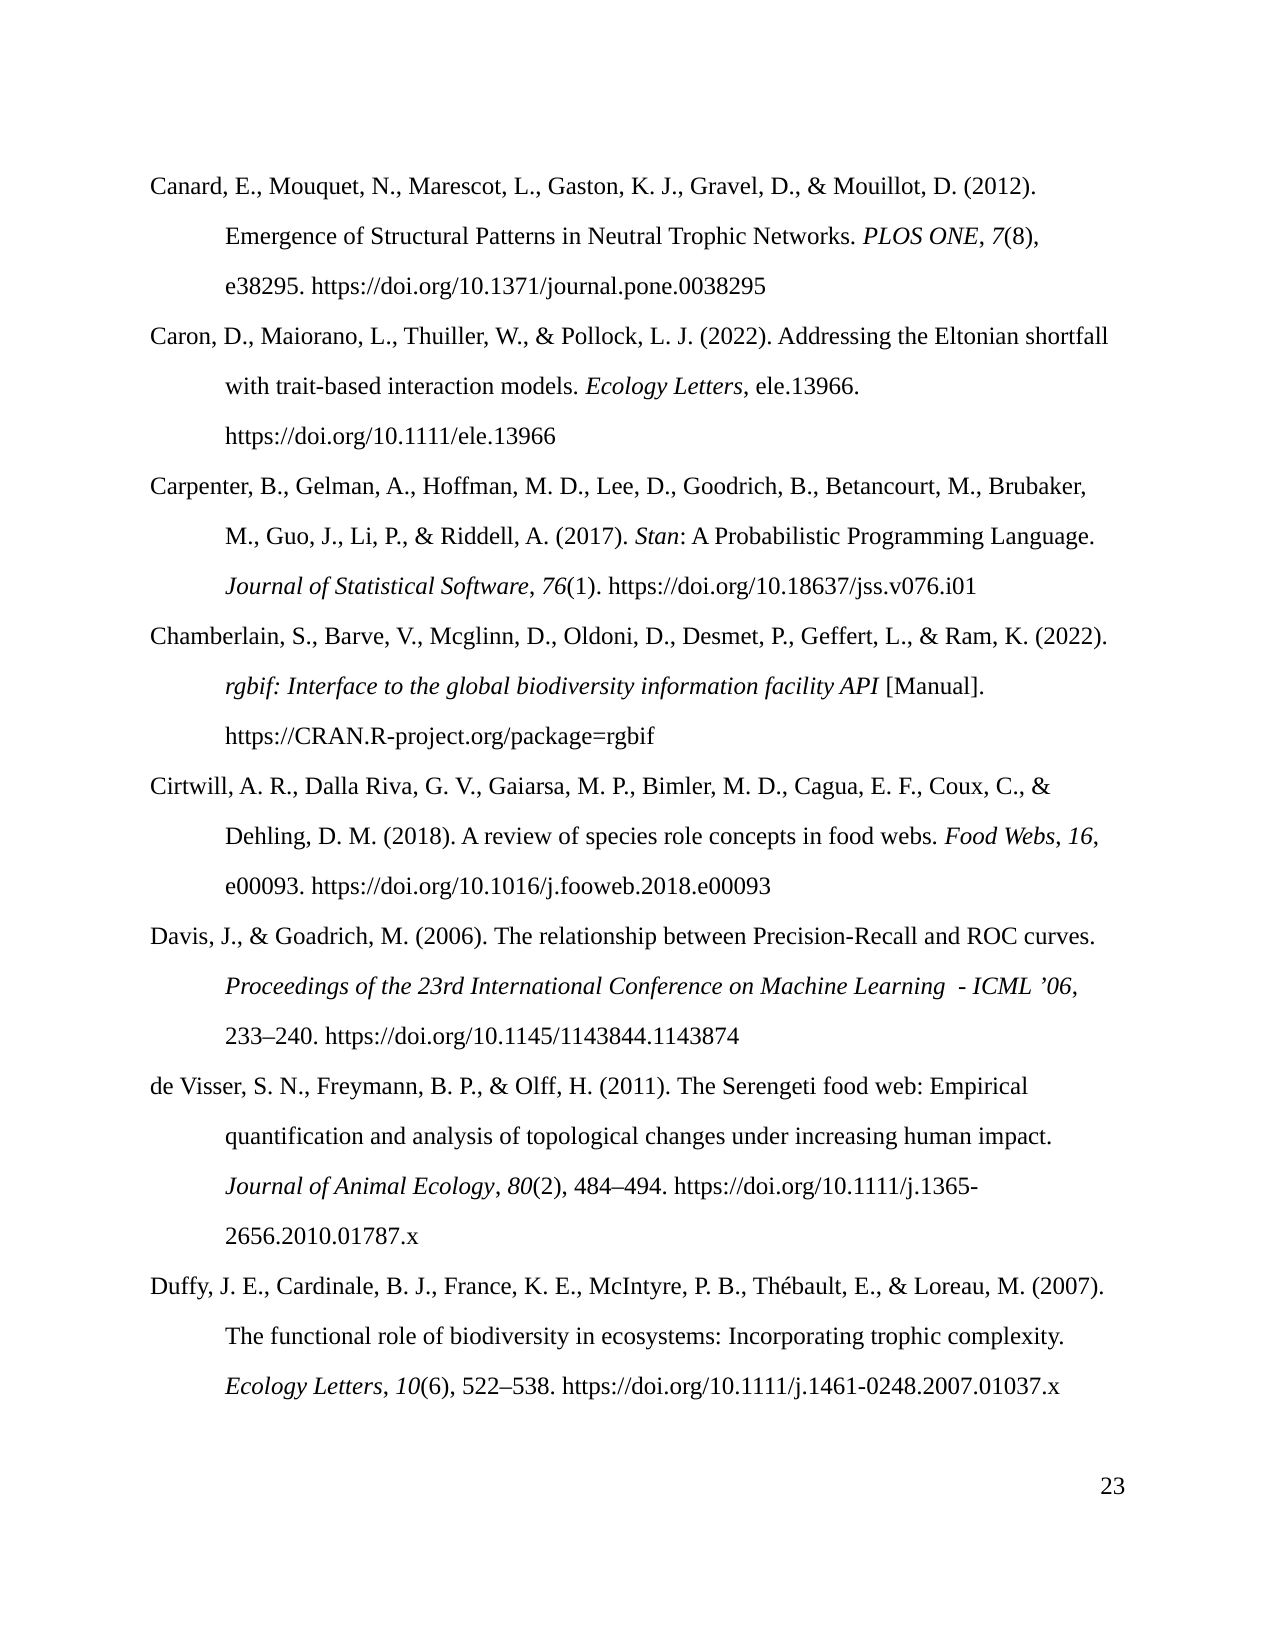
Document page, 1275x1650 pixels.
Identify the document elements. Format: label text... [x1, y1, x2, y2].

text Canard, E., Mouquet, N., Marescot, L., Gaston, K. J., Gravel, D., & Mouillot, D. (2012). Emergence of Structural Patterns in Neutral Trophic Networks. PLOS ONE, 7(8), e38295. https://doi.org/10.1371/journal.pone.0038295 [150, 150, 1125, 300]
text Davis, J., & Goadrich, M. (2006). The relationship between Precision-Recall and ROC curves. Proceedings of the 23rd International Conference on Machine Learning - ICML ’06, 233–240. https://doi.org/10.1145/1143844.1143874 [150, 900, 1125, 1050]
text Cirtwill, A. R., Dalla Riva, G. V., Gaiarsa, M. P., Bimler, M. D., Cagua, E. F., Coux, C., & Dehling, D. M. (2018). A review of species role concepts in food webs. Food Webs, 16, e00093. https://doi.org/10.1016/j.fooweb.2018.e00093 [150, 750, 1125, 900]
text Duffy, J. E., Cardinale, B. J., France, K. E., McIntyre, P. B., Thébault, E., & Loreau, M. (2007). The functional role of biodiversity in ecosystems: Incorporating trophic complexity. Ecology Letters, 10(6), 522–538. https://doi.org/10.1111/j.1461-0248.2007.01037.x [150, 1250, 1125, 1400]
text Chamberlain, S., Barve, V., Mcglinn, D., Oldoni, D., Desmet, P., Geffert, L., & Ram, K. (2022). rgbif: Interface to the global biodiversity information facility API [Manual]. https://CRAN.R-project.org/package=rgbif [150, 600, 1125, 750]
text Caron, D., Maiorano, L., Thuiller, W., & Pollock, L. J. (2022). Addressing the Eltonian shortfall with trait‐based interaction models. Ecology Letters, ele.13966. https://doi.org/10.1111/ele.13966 [150, 300, 1125, 450]
text Carpenter, B., Gelman, A., Hoffman, M. D., Lee, D., Goodrich, B., Betancourt, M., Brubaker, M., Guo, J., Li, P., & Riddell, A. (2017). Stan: A Probabilistic Programming Language. Journal of Statistical Software, 76(1). https://doi.org/10.18637/jss.v076.i01 [150, 450, 1125, 600]
text de Visser, S. N., Freymann, B. P., & Olff, H. (2011). The Serengeti food web: Empirical quantification and analysis of topological changes under increasing human impact. Journal of Animal Ecology, 80(2), 484–494. https://doi.org/10.1111/j.1365-2656.2010.01787.x [150, 1050, 1125, 1250]
